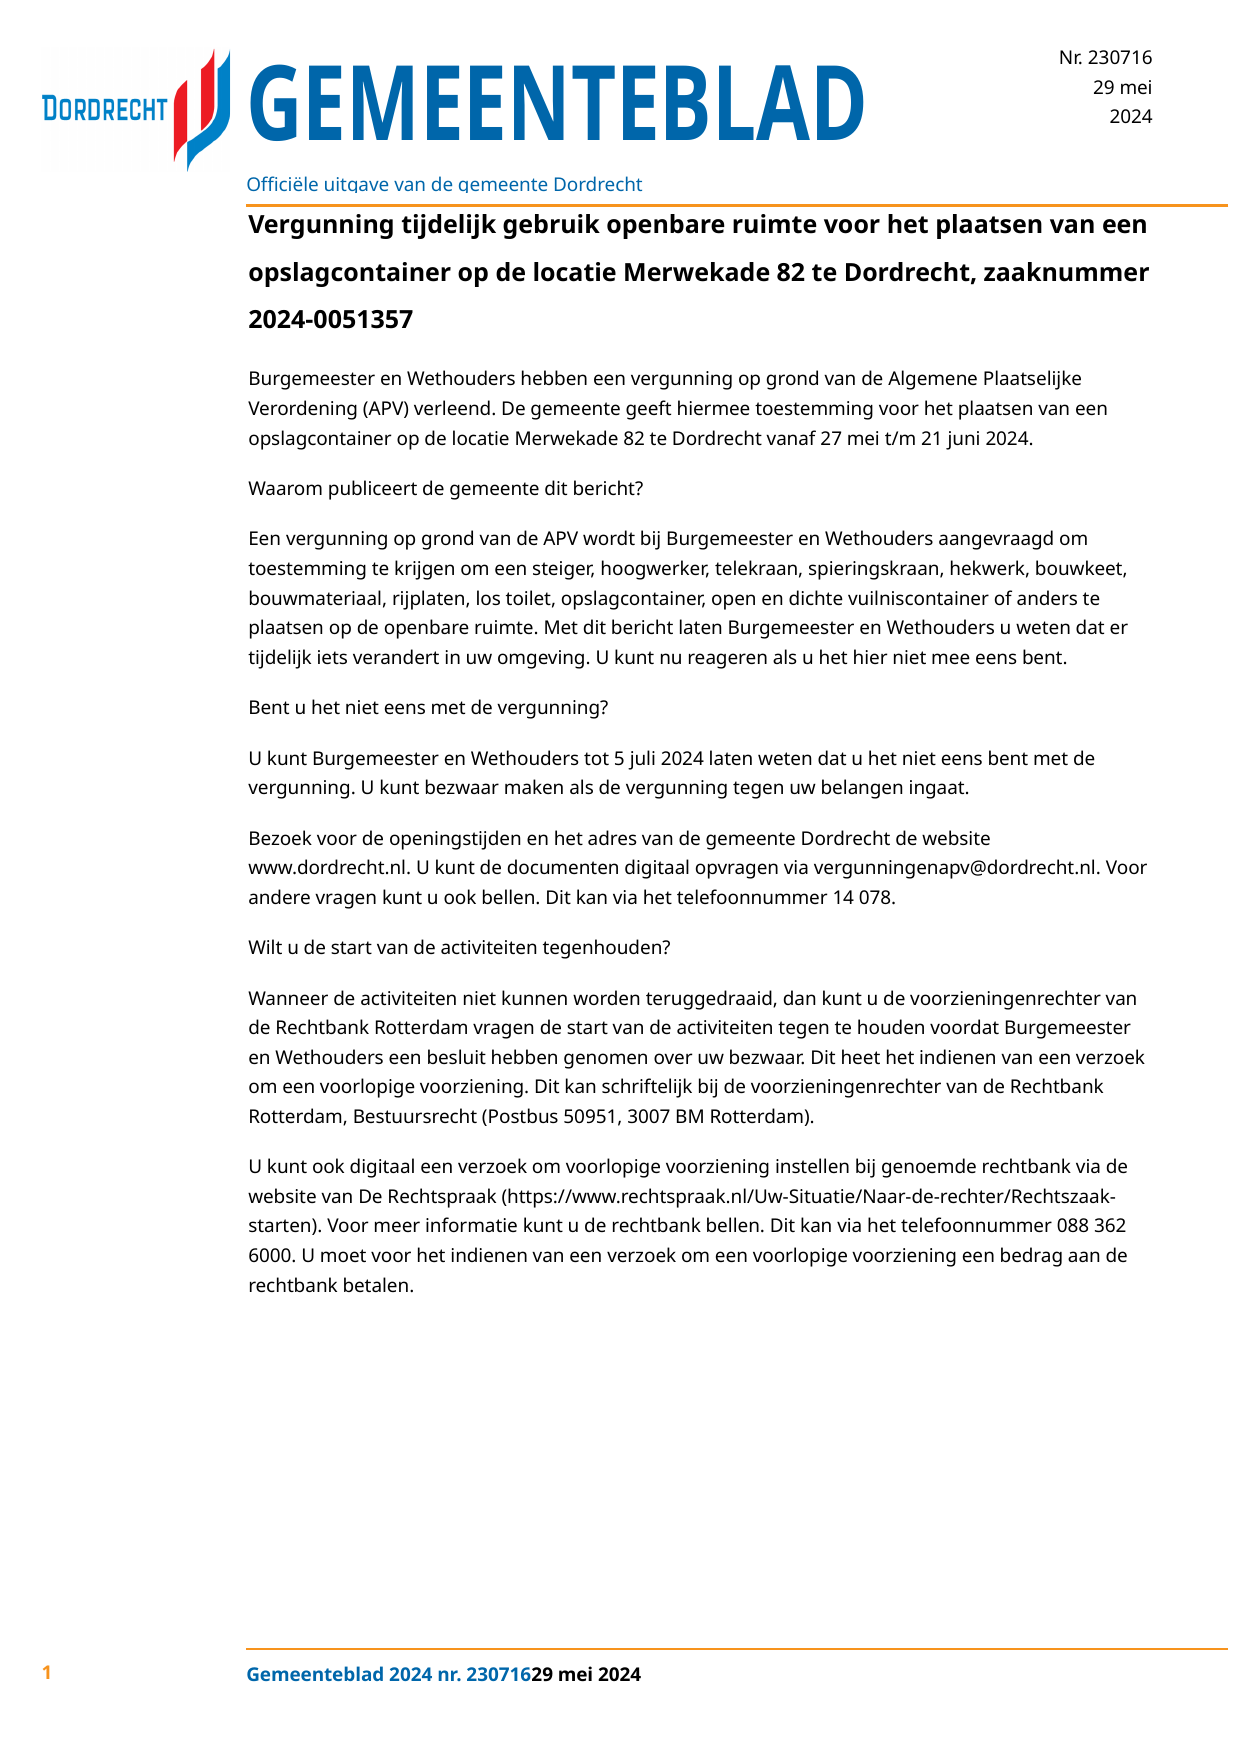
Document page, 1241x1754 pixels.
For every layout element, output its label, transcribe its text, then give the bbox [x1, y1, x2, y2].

text Vergunning tijdelijk gebruik openbare ruimte voor het plaatsen van een opslagcontainer op de locatie Merwekade 82 te Dordrecht, zaaknummer 2024-0051357 [248, 207, 1152, 336]
text Wilt u de start van de activiteiten tegenhouden? [248, 934, 1152, 960]
picture [41, 47, 231, 172]
text U kunt Burgemeester en Wethouders tot 5 juli 2024 laten weten dat u het niet eens bent met de vergunning. U kunt bezwaar maken als de vergunning tegen uw belangen ingaat. [248, 745, 1152, 800]
text Bent u het niet eens met de vergunning? [248, 694, 1152, 720]
text Wanneer de activiteiten niet kunnen worden teruggedraaid, dan kunt u de voorzieningenrechter van de Rechtbank Rotterdam vragen de start van de activiteiten tegen te houden voordat Burgemeester en Wethouders een besluit hebben genomen over uw bezwaar. Dit heet het indienen van een verzoek om een voorlopige voorziening. Dit kan schriftelijk bij de voorzieningenrechter van de Rechtbank Rotterdam, Bestuursrecht (Postbus 50951, 3007 BM Rotterdam). [248, 985, 1152, 1129]
text Bezoek voor de openingstijden en het adres van de gemeente Dordrecht de website www.dordrecht.nl. U kunt de documenten digitaal opvragen via vergunningenapv@dordrecht.nl. Voor andere vragen kunt u ook bellen. Dit kan via het telefoonnummer 14 078. [248, 825, 1152, 909]
text U kunt ook digitaal een verzoek om voorlopige voorziening instellen bij genoemde rechtbank via de website van De Rechtspraak (https://www.rechtspraak.nl/Uw-Situatie/Naar-de-rechter/Rechtszaak-starten). Voor meer informatie kunt u de rechtbank bellen. Dit kan via het telefoonnummer 088 362 6000. U moet voor het indienen van een verzoek om een voorlopige voorziening een bedrag aan de rechtbank betalen. [248, 1153, 1152, 1297]
text Waarom publiceert de gemeente dit bericht? [248, 475, 1152, 501]
text Een vergunning op grond van de APV wordt bij Burgemeester en Wethouders aangevraagd om toestemming te krijgen om een steiger, hoogwerker, telekraan, spieringskraan, hekwerk, bouwkeet, bouwmateriaal, rijplaten, los toilet, opslagcontainer, open en dichte vuilniscontainer of anders te plaatsen op de openbare ruimte. Met dit bericht laten Burgemeester en Wethouders u weten dat er tijdelijk iets verandert in uw omgeving. U kunt nu reageren als u het hier niet mee eens bent. [248, 526, 1152, 669]
text Burgemeester en Wethouders hebben een vergunning op grond van de Algemene Plaatselijke Verordening (APV) verleend. De gemeente geeft hiermee toestemming voor het plaatsen van een opslagcontainer op de locatie Merwekade 82 te Dordrecht vanaf 27 mei t/m 21 juni 2024. [248, 366, 1152, 450]
